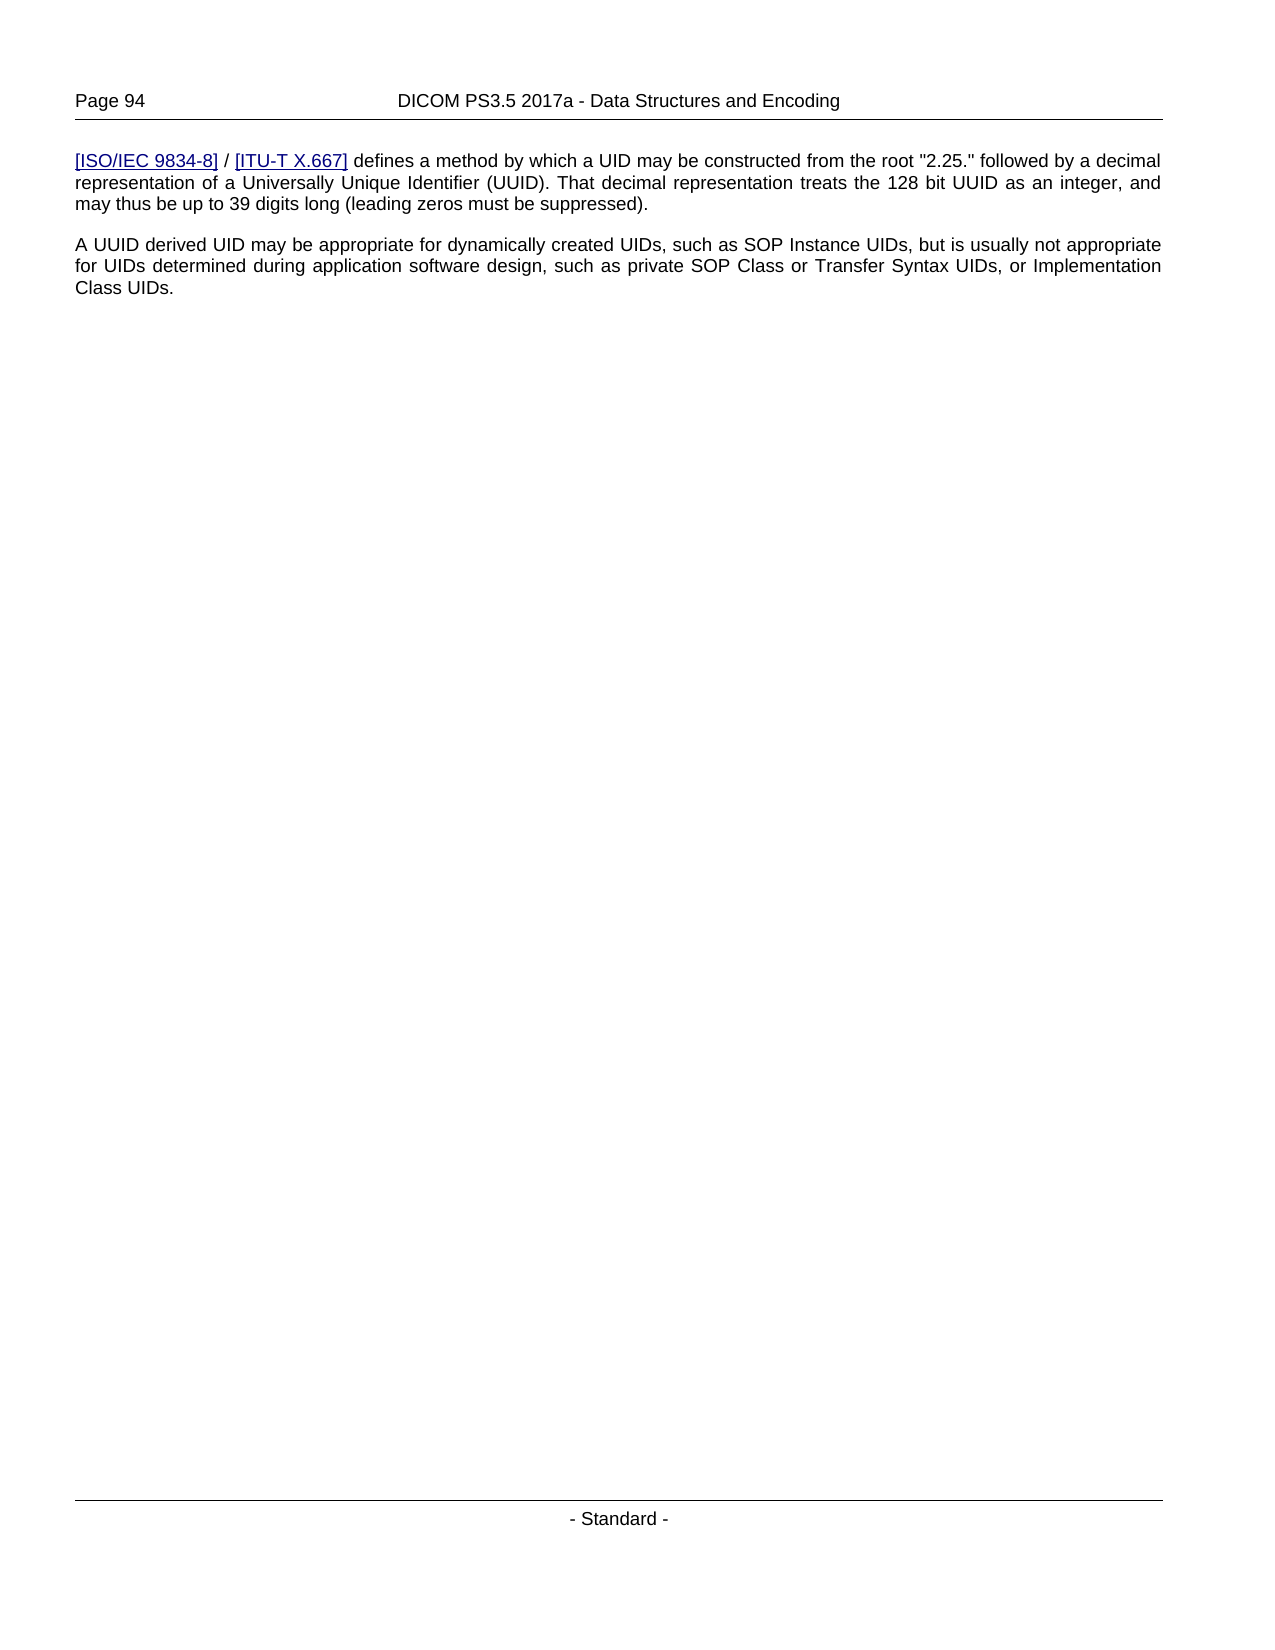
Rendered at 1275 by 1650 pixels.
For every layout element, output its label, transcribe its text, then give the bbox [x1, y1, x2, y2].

text A UUID derived UID may be appropriate for dynamically created UIDs, such as SOP Instance UIDs, but is usually not appropriate for UIDs determined during application software design, such as private SOP Class or Transfer Syntax UIDs, or Implementation Class UIDs. [75, 233, 1162, 298]
text [ISO/IEC 9834-8] / [ITU-T X.667] defines a method by which a UID may be constructed from the root "2.25." followed by a decimal representation of a Universally Unique Identifier (UUID). That decimal representation treats the 128 bit UUID as an integer, and may thus be up to 39 digits long (leading zeros must be suppressed). [75, 150, 1162, 215]
